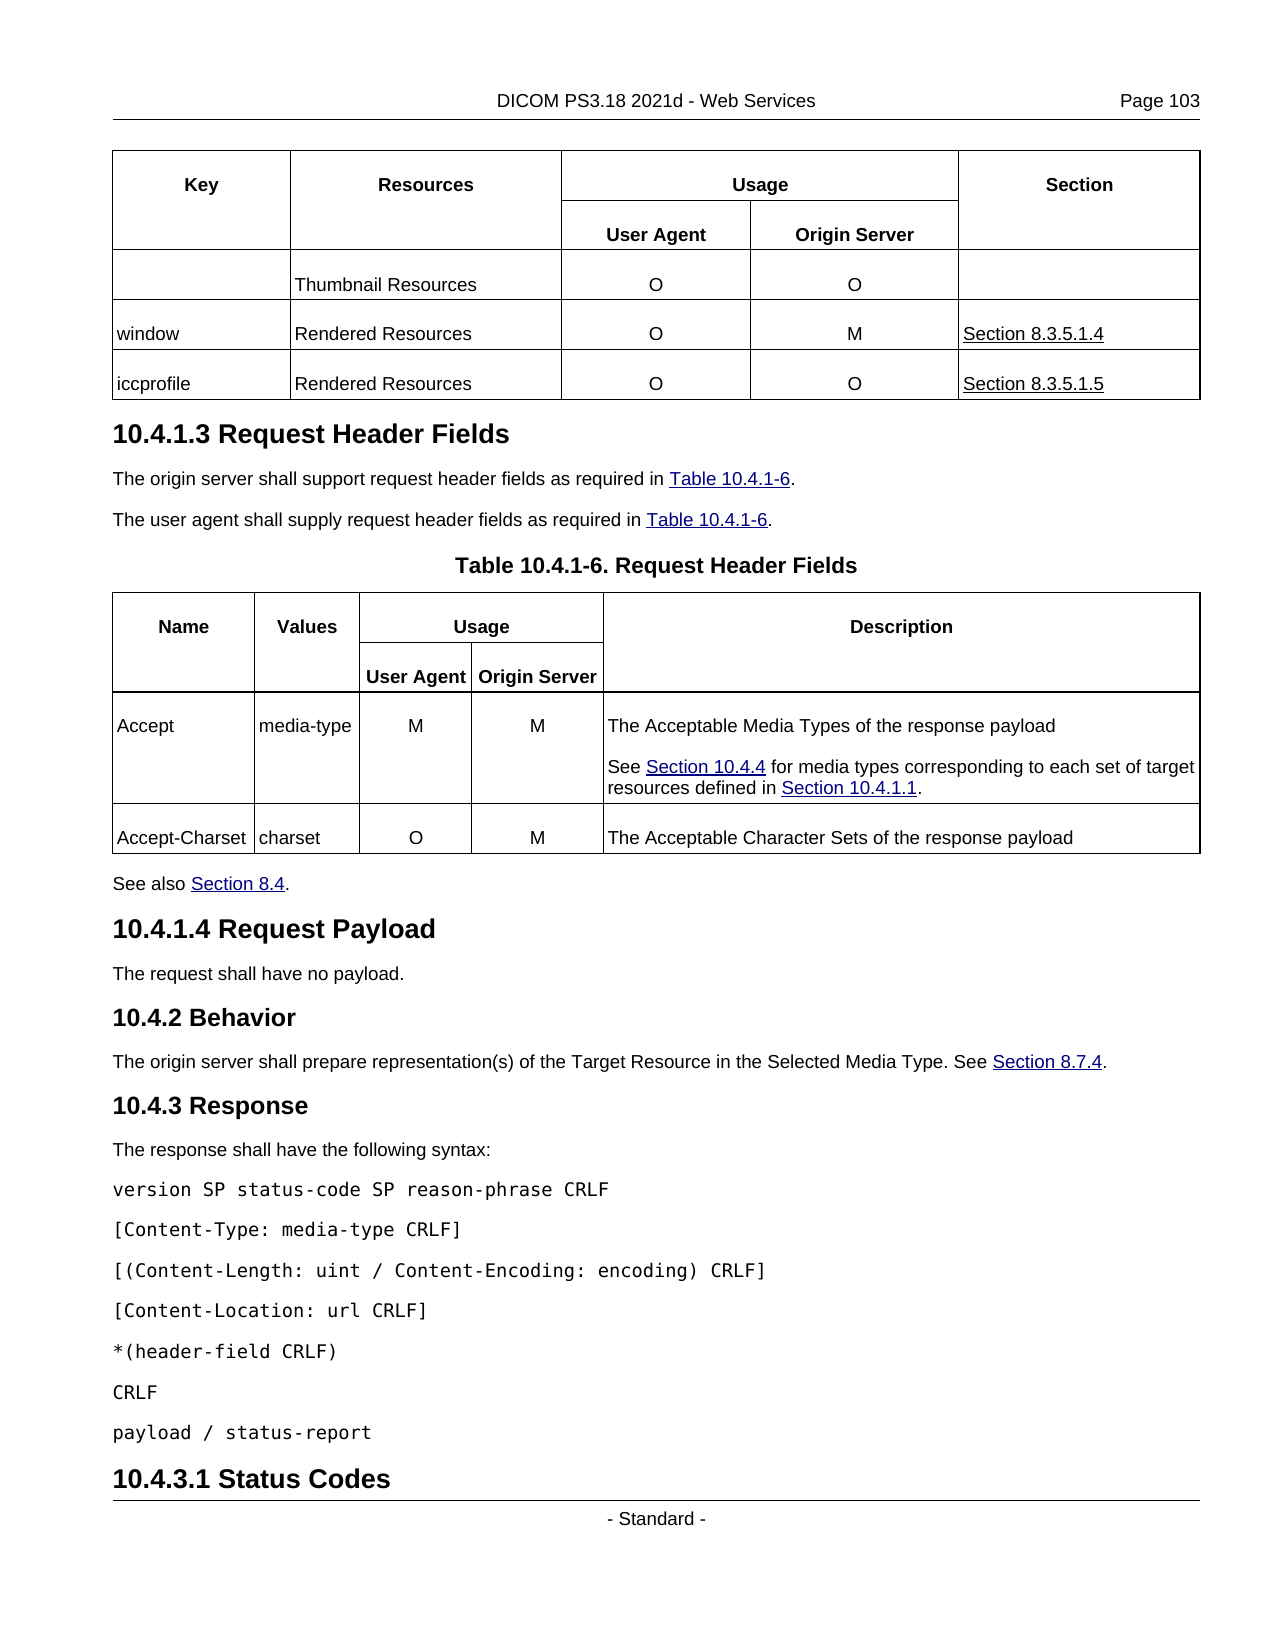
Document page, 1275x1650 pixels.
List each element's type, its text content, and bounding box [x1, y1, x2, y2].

text Table 10.4.1-6. Request Header Fields [112, 553, 1200, 578]
table_header Values [255, 593, 359, 691]
text The user agent shall supply request header fields as required in Table 10.4.1-6. [112, 508, 1200, 530]
text The origin server shall prepare representation(s) of the Target Resource in the Selected Media Type. See Section 8.7.4. [112, 1051, 1200, 1072]
text version SP status-code SP reason-phrase CRLF [112, 1179, 1200, 1201]
table_header Usage [562, 151, 958, 200]
table_cell Rendered Resources [291, 350, 561, 398]
table_cell Accept-Charset [113, 804, 254, 853]
text [Content-Location: url CRLF] [112, 1301, 1200, 1322]
table_header Usage [360, 593, 603, 642]
table_cell O [751, 350, 958, 398]
table_cell Accept [113, 693, 254, 803]
table_cell Thumbnail Resources [291, 250, 561, 299]
table_cell Section 8.3.5.1.4 [959, 300, 1199, 349]
text 10.4.1.3 Request Header Fields [112, 418, 1200, 449]
table_cell iccprofile [113, 350, 290, 398]
text 10.4.1.4 Request Payload [112, 913, 1200, 944]
table_cell M [751, 300, 958, 349]
table_cell [959, 250, 1199, 299]
table_cell Origin Server [751, 201, 958, 249]
text 10.4.2 Behavior [112, 1003, 1200, 1032]
text 10.4.3.1 Status Codes [112, 1463, 1200, 1494]
text See also Section 8.4. [112, 872, 1200, 894]
table_cell charset [255, 804, 359, 853]
table_cell User Agent [562, 201, 750, 249]
table_cell Origin Server [472, 643, 603, 691]
table_cell media-type [255, 693, 359, 803]
text The request shall have no payload. [112, 963, 1200, 984]
table_cell The Acceptable Character Sets of the response payload [604, 804, 1199, 853]
table_cell O [751, 250, 958, 299]
table_cell M [472, 804, 603, 853]
table_header Section [959, 151, 1199, 249]
table_header Description [604, 593, 1199, 691]
text payload / status-report [112, 1422, 1200, 1444]
table_cell window [113, 300, 290, 349]
table_header Resources [291, 151, 561, 249]
text The response shall have the following syntax: [112, 1138, 1200, 1160]
table_cell [113, 250, 290, 299]
table_cell User Agent [360, 643, 471, 691]
table_cell O [562, 250, 750, 299]
table_cell O [360, 804, 471, 853]
text [(Content-Length: uint / Content-Encoding: encoding) CRLF] [112, 1260, 1200, 1282]
table_cell O [562, 350, 750, 398]
table_cell The Acceptable Media Types of the response payload See Section 10.4.4 for media types corresponding to each set of target resources defined in Section 10.4.1.1. [604, 693, 1199, 803]
table_cell Section 8.3.5.1.5 [959, 350, 1199, 398]
text *(header-field CRLF) [112, 1341, 1200, 1363]
table_cell M [360, 693, 471, 803]
table_header Name [113, 593, 254, 691]
text CRLF [112, 1382, 1200, 1404]
text [Content-Type: media-type CRLF] [112, 1219, 1200, 1241]
table_cell Rendered Resources [291, 300, 561, 349]
table_cell M [472, 693, 603, 803]
text 10.4.3 Response [112, 1091, 1200, 1119]
table_cell O [562, 300, 750, 349]
table_header Key [113, 151, 290, 249]
text The origin server shall support request header fields as required in Table 10.4.1-6. [112, 468, 1200, 490]
